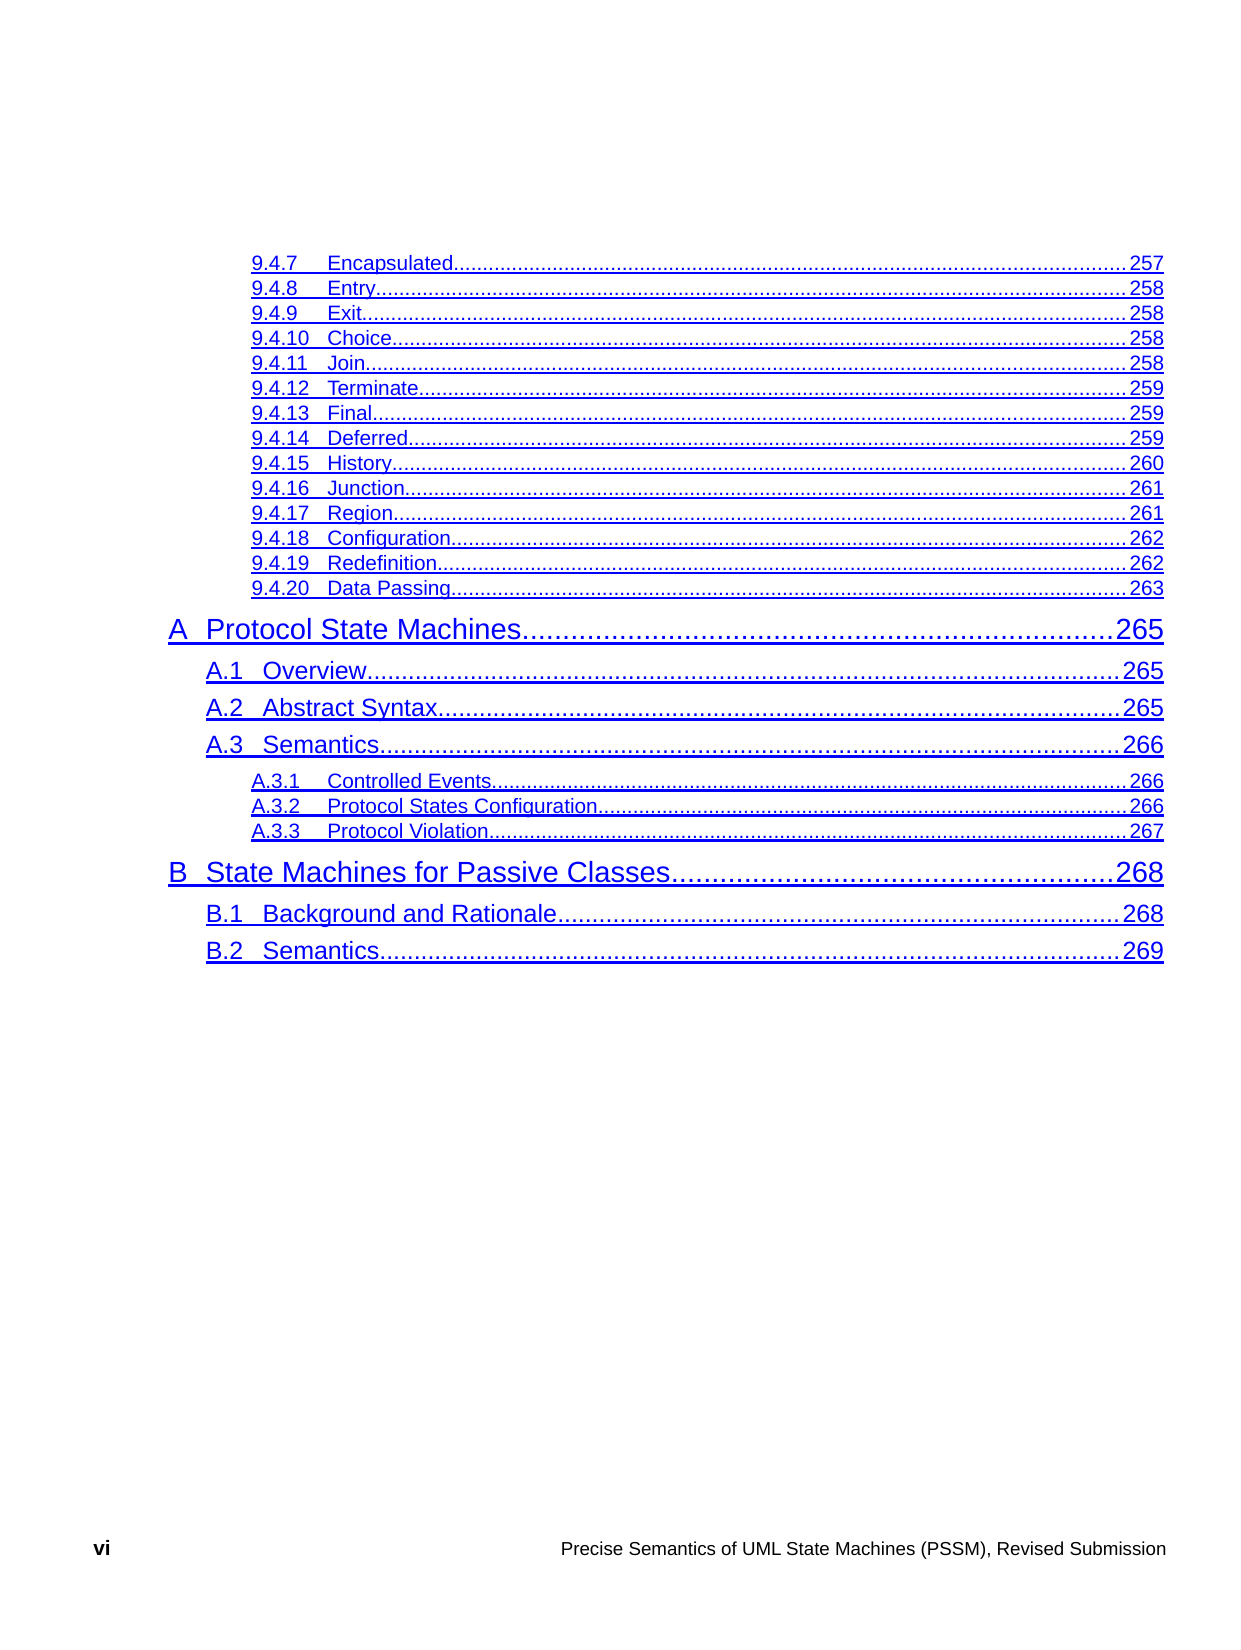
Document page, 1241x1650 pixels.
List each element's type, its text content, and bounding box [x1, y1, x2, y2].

text A.3.2 Protocol States Configuration 266 [251, 792, 1164, 814]
text 9.4.9 Exit 258 [251, 300, 1164, 322]
text 9.4.13 Final 259 [251, 400, 1164, 422]
text A.3.3 Protocol Violation 267 [251, 817, 1164, 839]
text A.3.1 Controlled Events 266 [251, 767, 1164, 789]
text A.3 Semantics 266 [206, 730, 1164, 755]
text 9.4.10 Choice 258 [251, 325, 1164, 347]
text B.2 Semantics 269 [206, 936, 1164, 961]
text A Protocol State Machines 265 [168, 610, 1164, 642]
text 9.4.17 Region 261 [251, 500, 1164, 522]
text 9.4.16 Junction 261 [251, 475, 1164, 497]
text 9.4.19 Redefinition 262 [251, 550, 1164, 572]
text 9.4.20 Data Passing 263 [251, 575, 1164, 597]
text B.1 Background and Rationale 268 [206, 899, 1164, 924]
text A.2 Abstract Syntax 265 [206, 693, 1164, 718]
text 9.4.15 History 260 [251, 450, 1164, 472]
text 9.4.12 Terminate 259 [251, 375, 1164, 397]
text 9.4.18 Configuration 262 [251, 525, 1164, 547]
text 9.4.7 Encapsulated 257 [251, 250, 1164, 272]
text 9.4.14 Deferred 259 [251, 425, 1164, 447]
text A.1 Overview 265 [206, 656, 1164, 681]
text 9.4.11 Join 258 [251, 350, 1164, 372]
text 9.4.8 Entry 258 [251, 275, 1164, 297]
text B State Machines for Passive Classes 268 [168, 853, 1164, 884]
